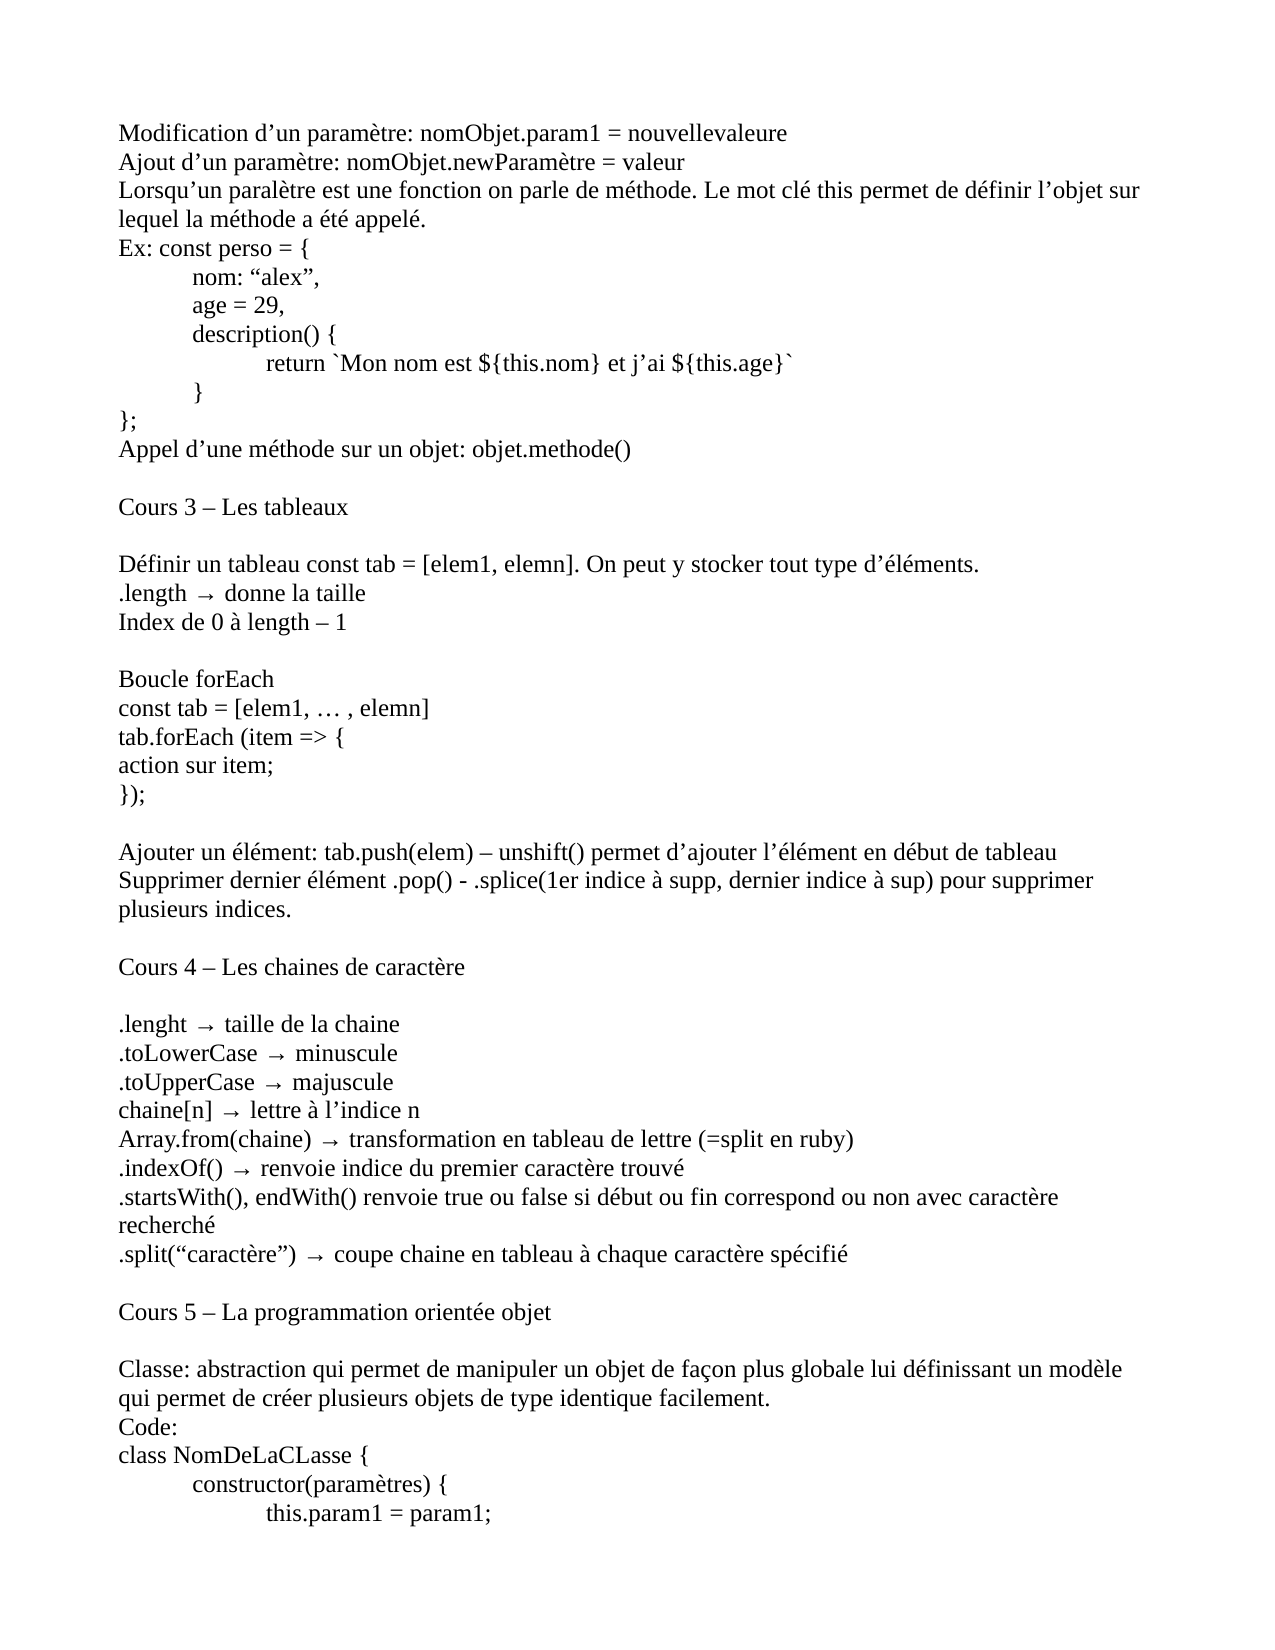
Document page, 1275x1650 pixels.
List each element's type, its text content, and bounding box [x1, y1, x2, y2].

text Cours 5 – La programmation orientée objet [118, 1297, 1157, 1326]
text Ajouter un élément: tab.push(elem) – unshift() permet d’ajouter l’élément en début de tableau [118, 837, 1157, 866]
text .toLowerCase → minuscule [118, 1038, 1157, 1067]
text Modification d’un paramètre: nomObjet.param1 = nouvellevaleure [118, 118, 1157, 147]
text Appel d’une méthode sur un objet: objet.methode() [118, 434, 1157, 463]
text Boucle forEach [118, 664, 1157, 693]
text Cours 4 – Les chaines de caractère [118, 952, 1157, 981]
text this.param1 = param1; [118, 1498, 1157, 1527]
text Classe: abstraction qui permet de manipuler un objet de façon plus globale lui définissant un modèle qui permet de créer plusieurs objets de type identique facilement. [118, 1354, 1157, 1412]
text tab.forEach (item => { [118, 722, 1157, 751]
text Code: [118, 1412, 1157, 1441]
text .length → donne la taille [118, 578, 1157, 607]
text const tab = [elem1, … , elemn] [118, 693, 1157, 722]
text .indexOf() → renvoie indice du premier caractère trouvé [118, 1153, 1157, 1182]
text return `Mon nom est ${this.nom} et j’ai ${this.age}` [118, 348, 1157, 377]
text Ex: const perso = { [118, 233, 1157, 262]
text }; [118, 406, 1157, 434]
text age = 29, [118, 291, 1157, 319]
text Supprimer dernier élément .pop() - .splice(1er indice à supp, dernier indice à sup) pour supprimer plusieurs indices. [118, 866, 1157, 923]
text constructor(paramètres) { [118, 1469, 1157, 1498]
text Lorsqu’un paralètre est une fonction on parle de méthode. Le mot clé this permet de définir l’objet sur lequel la méthode a été appelé. [118, 176, 1157, 233]
text Array.from(chaine) → transformation en tableau de lettre (=split en ruby) [118, 1124, 1157, 1153]
text Ajout d’un paramètre: nomObjet.newParamètre = valeur [118, 147, 1157, 176]
text Cours 3 – Les tableaux [118, 492, 1157, 521]
text .startsWith(), endWith() renvoie true ou false si début ou fin correspond ou non avec caractère recherché [118, 1182, 1157, 1239]
text .toUpperCase → majuscule [118, 1067, 1157, 1096]
text }); [118, 779, 1157, 808]
text description() { [118, 319, 1157, 348]
text chaine[n] → lettre à l’indice n [118, 1096, 1157, 1124]
text nom: “alex”, [118, 262, 1157, 291]
text Index de 0 à length – 1 [118, 607, 1157, 636]
text .lenght → taille de la chaine [118, 1009, 1157, 1038]
text action sur item; [118, 751, 1157, 779]
text .split(“caractère”) → coupe chaine en tableau à chaque caractère spécifié [118, 1239, 1157, 1268]
text class NomDeLaCLasse { [118, 1441, 1157, 1469]
text Définir un tableau const tab = [elem1, elemn]. On peut y stocker tout type d’éléments. [118, 549, 1157, 578]
text } [118, 377, 1157, 406]
